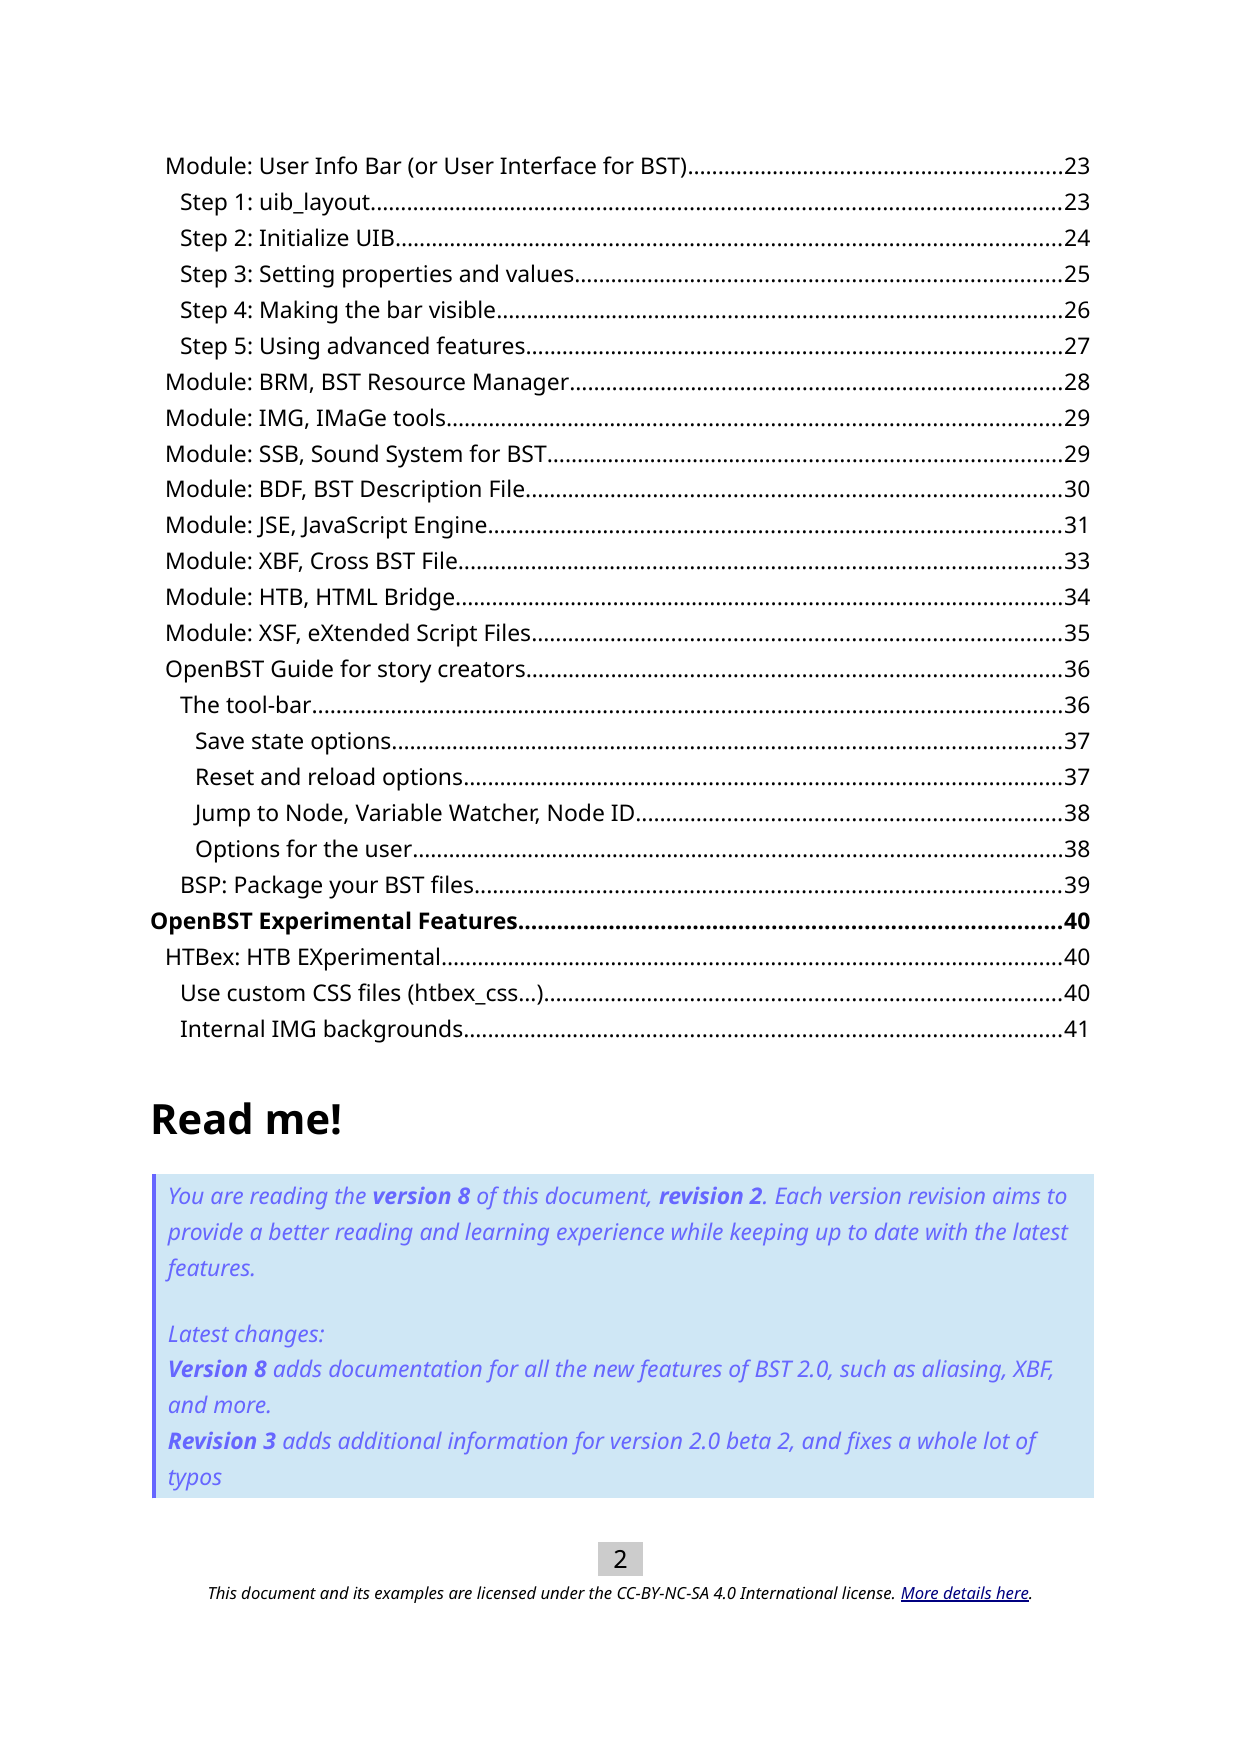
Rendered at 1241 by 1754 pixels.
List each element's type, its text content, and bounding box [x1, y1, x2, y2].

text Module: IMG, IMaGe tools 29 [165, 402, 1090, 433]
text Step 5: Using advanced features 27 [180, 330, 1090, 361]
text Latest changes: Version 8 adds documentation for all the new features of BST 2.0, such as aliasing, XBF, and more. Revision 3 adds additional information for version 2.0 beta 2, and fixes a whole lot of typos [156, 1312, 1090, 1498]
text Module: XBF, Cross BST File 33 [165, 545, 1090, 577]
text Module: SSB, Sound System for BST 29 [165, 437, 1090, 469]
text Jump to Node, Variable Watcher, Node ID 38 [195, 797, 1090, 828]
text Module: BDF, BST Description File 30 [165, 473, 1090, 505]
text HTBex: HTB EXperimental 40 [165, 941, 1090, 972]
subtitle Read me! [150, 1090, 1090, 1147]
text Module: HTB, HTML Bridge 34 [165, 581, 1090, 612]
text Step 1: uib_layout 23 [180, 186, 1090, 217]
text Step 2: Initialize UIB 24 [180, 222, 1090, 253]
text Module: BRM, BST Resource Manager 28 [165, 366, 1090, 397]
text Step 4: Making the bar visible 26 [180, 294, 1090, 325]
text Module: User Info Bar (or User Interface for BST) 23 [165, 150, 1090, 181]
text You are reading the version 8 of this document, revision 2. Each version revision aims to provide a better reading and learning experience while keeping up to date with the latest features. [156, 1174, 1090, 1283]
text Module: JSE, JavaScript Engine 31 [165, 509, 1090, 541]
text Reset and reload options 37 [195, 761, 1090, 792]
text Internal IMG backgrounds 41 [180, 1012, 1090, 1044]
text OpenBST Experimental Features 40 [150, 905, 1090, 936]
text The tool-bar 36 [180, 689, 1090, 720]
text Options for the user 38 [195, 833, 1090, 864]
text Step 3: Setting properties and values 25 [180, 258, 1090, 289]
text OpenBST Guide for story creators 36 [165, 653, 1090, 684]
text Use custom CSS files (htbex_css…) 40 [180, 977, 1090, 1008]
text Module: XSF, eXtended Script Files 35 [165, 617, 1090, 648]
text Save state options 37 [195, 725, 1090, 756]
text BSP: Package your BST files 39 [180, 869, 1090, 900]
